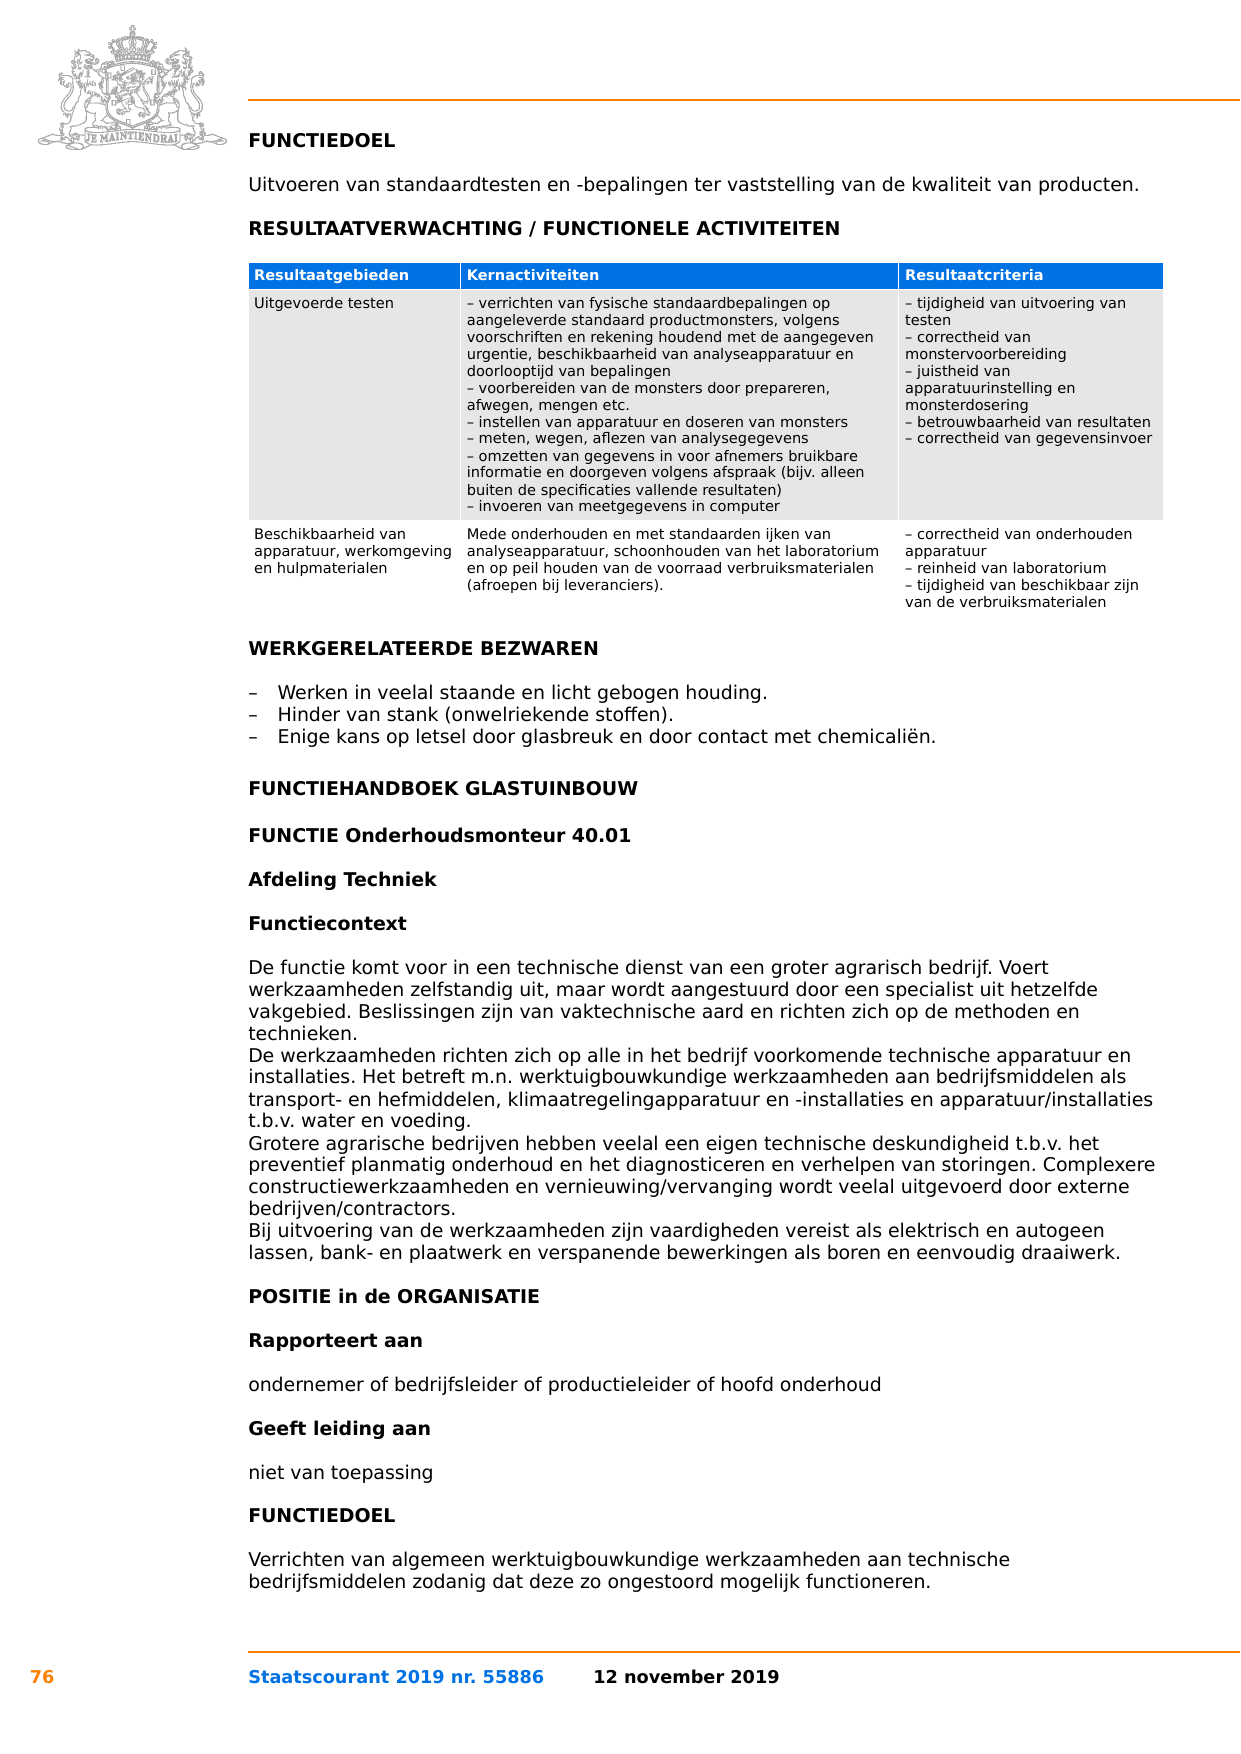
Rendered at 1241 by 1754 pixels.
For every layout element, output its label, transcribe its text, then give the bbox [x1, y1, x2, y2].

text Uitvoeren van standaardtesten en -bepalingen ter vaststelling van de kwaliteit van producten. [248, 174, 1163, 196]
table_header Kernactiviteiten [461, 263, 898, 289]
text FUNCTIE Onderhoudsmonteur 40.01 [248, 825, 1163, 847]
text ondernemer of bedrijfsleider of productieleider of hoofd onderhoud [248, 1374, 1163, 1396]
text FUNCTIEDOEL [248, 130, 1163, 152]
table_header Resultaatgebieden [249, 263, 460, 289]
text – Enige kans op letsel door glasbreuk en door contact met chemicaliën. [248, 726, 1163, 748]
table_cell Beschikbaarheid van apparatuur, werkomgeving en hulpmaterialen [249, 521, 460, 615]
text Functiecontext [248, 913, 1163, 935]
table_cell – correctheid van onderhouden apparatuur – reinheid van laboratorium – tijdigheid van beschikbaar zijn van de verbruiksmaterialen [899, 521, 1163, 615]
subtitle FUNCTIEHANDBOEK GLASTUINBOUW [248, 778, 1163, 800]
text Rapporteert aan [248, 1330, 1163, 1352]
text Afdeling Techniek [248, 869, 1163, 891]
text – Hinder van stank (onwelriekende stoffen). [248, 704, 1163, 726]
text Geeft leiding aan [248, 1418, 1163, 1440]
text RESULTAATVERWACHTING / FUNCTIONELE ACTIVITEITEN [248, 218, 1163, 239]
text Bij uitvoering van de werkzaamheden zijn vaardigheden vereist als elektrisch en autogeen lassen, bank- en plaatwerk en verspanende bewerkingen als boren en eenvoudig draaiwerk. [248, 1220, 1163, 1264]
text WERKGERELATEERDE BEZWAREN [248, 638, 1163, 660]
table_cell Uitgevoerde testen [249, 290, 460, 520]
table_cell – tijdigheid van uitvoering van testen – correctheid van monstervoorbereiding – juistheid van apparatuurinstelling en monsterdosering – betrouwbaarheid van resultaten – correctheid van gegevensinvoer [899, 290, 1163, 520]
text De functie komt voor in een technische dienst van een groter agrarisch bedrijf. Voert werkzaamheden zelfstandig uit, maar wordt aangestuurd door een specialist uit hetzelfde vakgebied. Beslissingen zijn van vaktechnische aard en richten zich op de methoden en technieken. [248, 957, 1163, 1044]
table_cell – verrichten van fysische standaardbepalingen op aangeleverde standaard productmonsters, volgens voorschriften en rekening houdend met de aangegeven urgentie, beschikbaarheid van analyseapparatuur en doorlooptijd van bepalingen – voorbereiden van de monsters door prepareren, afwegen, mengen etc. – instellen van apparatuur en doseren van monsters – meten, wegen, aflezen van analysegegevens – omzetten van gegevens in voor afnemers bruikbare informatie en doorgeven volgens afspraak (bijv. alleen buiten de specificaties vallende resultaten) – invoeren van meetgegevens in computer [461, 290, 898, 520]
text Verrichten van algemeen werktuigbouwkundige werkzaamheden aan technische bedrijfsmiddelen zodanig dat deze zo ongestoord mogelijk functioneren. [248, 1549, 1163, 1593]
text De werkzaamheden richten zich op alle in het bedrijf voorkomende technische apparatuur en installaties. Het betreft m.n. werktuigbouwkundige werkzaamheden aan bedrijfsmiddelen als transport- en hefmiddelen, klimaatregelingapparatuur en -installaties en apparatuur/installaties t.b.v. water en voeding. [248, 1044, 1163, 1132]
table_cell Mede onderhouden en met standaarden ijken van analyseapparatuur, schoonhouden van het laboratorium en op peil houden van de voorraad verbruiksmaterialen (afroepen bij leveranciers). [461, 521, 898, 615]
text FUNCTIEDOEL [248, 1505, 1163, 1527]
text – Werken in veelal staande en licht gebogen houding. [248, 682, 1163, 704]
table_header Resultaatcriteria [899, 263, 1163, 289]
text POSITIE in de ORGANISATIE [248, 1286, 1163, 1308]
text Grotere agrarische bedrijven hebben veelal een eigen technische deskundigheid t.b.v. het preventief planmatig onderhoud en het diagnosticeren en verhelpen van storingen. Complexere constructiewerkzaamheden en vernieuwing/vervanging wordt veelal uitgevoerd door externe bedrijven/contractors. [248, 1132, 1163, 1220]
picture [38, 25, 227, 150]
text niet van toepassing [248, 1462, 1163, 1483]
